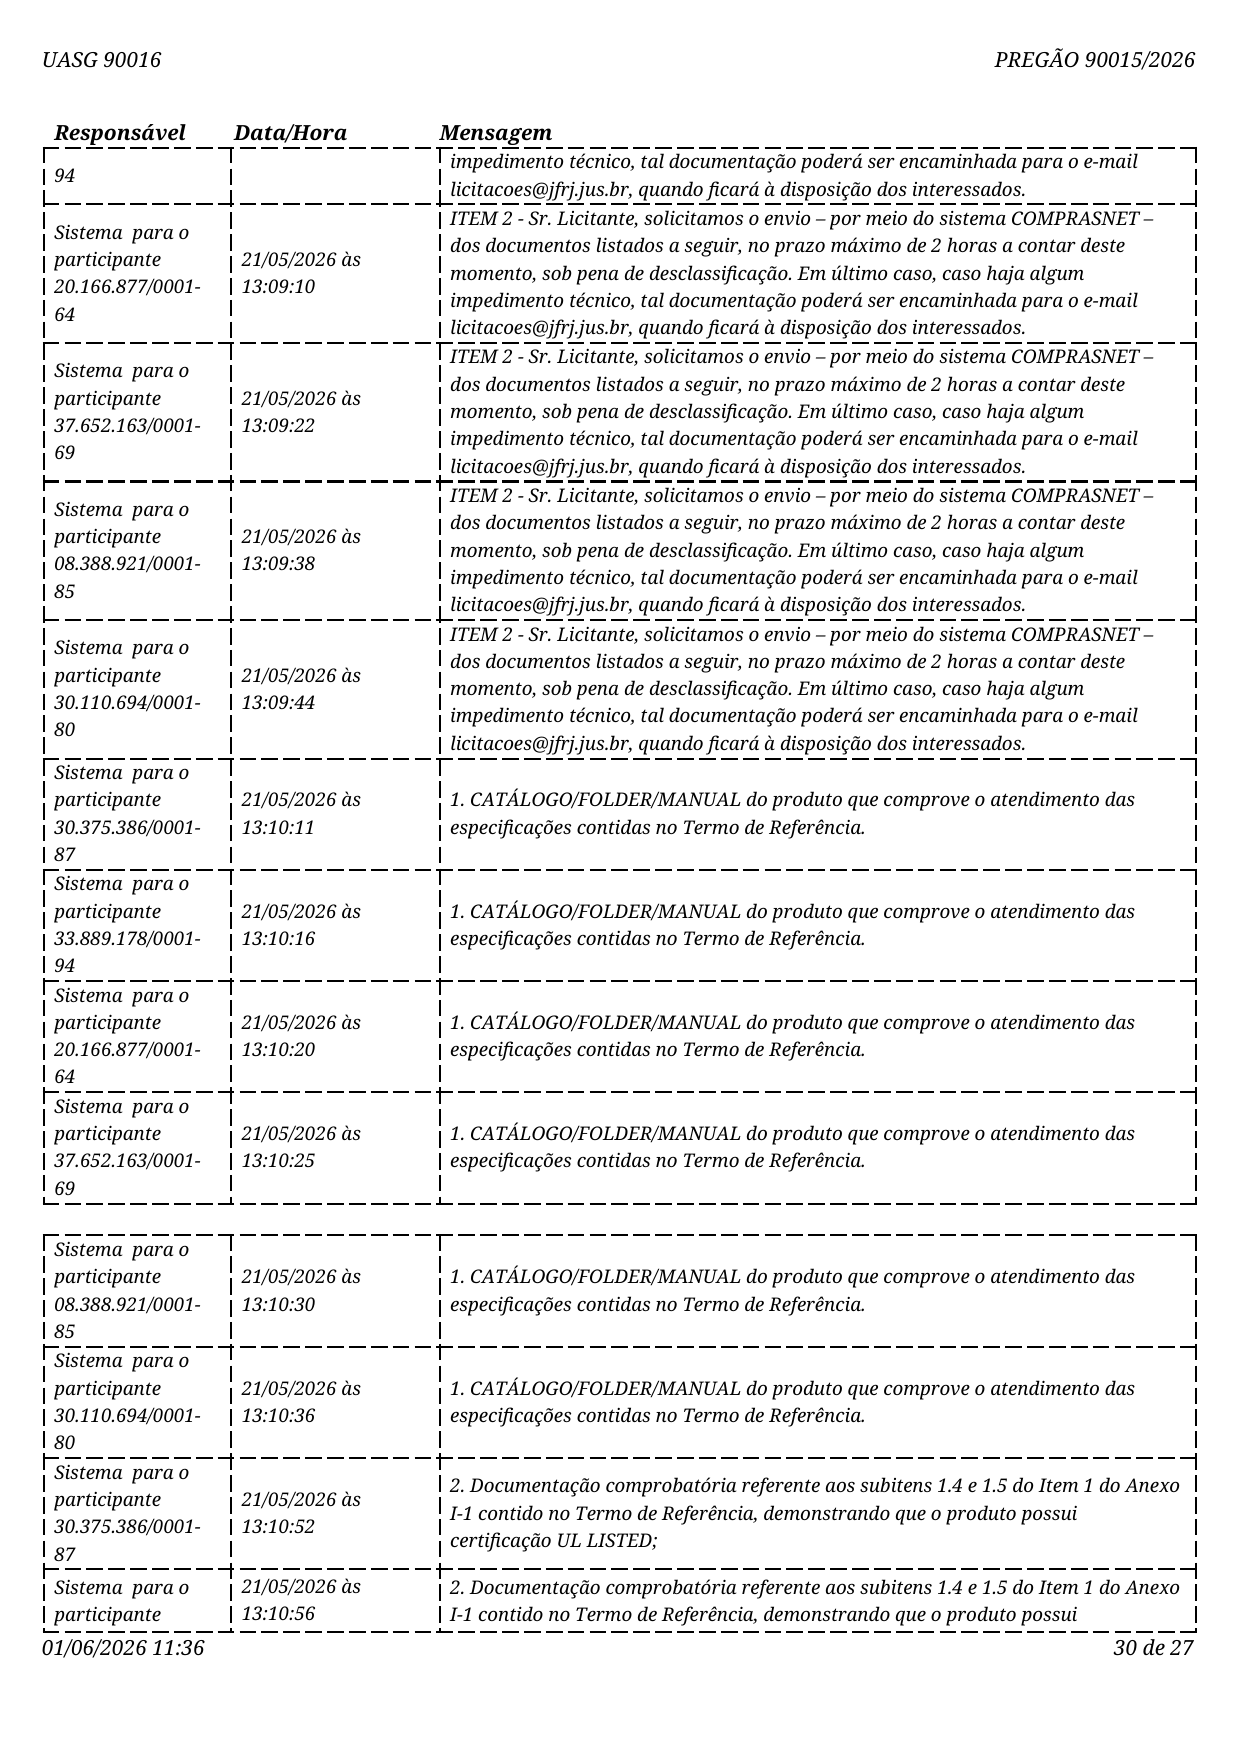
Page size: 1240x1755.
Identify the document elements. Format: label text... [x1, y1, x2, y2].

table_cell 21/05/2026 às 13:10:25 [231, 1091, 439, 1202]
table_cell 1. CATÁLOGO/FOLDER/MANUAL do produto que comprove o atendimento das especificações contidas no Termo de Referência. [440, 980, 1196, 1091]
table_cell 21/05/2026 às 13:10:16 [231, 869, 439, 980]
table_cell 1. CATÁLOGO/FOLDER/MANUAL do produto que comprove o atendimento das especificações contidas no Termo de Referência. [440, 758, 1196, 869]
table_cell Sistema para o participante 20.166.877/0001-64 [44, 980, 231, 1091]
table_cell Sistema para o participante [44, 1568, 231, 1631]
table_cell Sistema para o participante 30.110.694/0001-80 [44, 619, 231, 757]
table_cell ITEM 2 - Sr. Licitante, solicitamos o envio – por meio do sistema COMPRASNET – dos documentos listados a seguir, no prazo máximo de 2 horas a contar deste momento, sob pena de desclassificação. Em último caso, caso haja algum impedimento técnico, tal documentação poderá ser encaminhada para o e-mail licitacoes@jfrj.jus.br, quando ficará à disposição dos interessados. [440, 480, 1196, 619]
table_cell ITEM 2 - Sr. Licitante, solicitamos o envio – por meio do sistema COMPRASNET – dos documentos listados a seguir, no prazo máximo de 2 horas a contar deste momento, sob pena de desclassificação. Em último caso, caso haja algum impedimento técnico, tal documentação poderá ser encaminhada para o e-mail licitacoes@jfrj.jus.br, quando ficará à disposição dos interessados. [440, 619, 1196, 757]
table_cell Sistema para o participante 08.388.921/0001-85 [44, 480, 231, 619]
table_cell [231, 147, 439, 203]
table_header Sistema para o participante 08.388.921/0001-85 [44, 1234, 231, 1346]
table_cell 21/05/2026 às 13:10:36 [231, 1346, 439, 1457]
table_cell 21/05/2026 às 13:10:11 [231, 758, 439, 869]
table_cell Sistema para o participante 37.652.163/0001-69 [44, 342, 231, 480]
table_cell 21/05/2026 às 13:09:44 [231, 619, 439, 757]
table_cell 1. CATÁLOGO/FOLDER/MANUAL do produto que comprove o atendimento das especificações contidas no Termo de Referência. [440, 1091, 1196, 1202]
table_cell 21/05/2026 às 13:10:52 [231, 1457, 439, 1568]
table_cell Sistema para o participante 30.375.386/0001-87 [44, 1457, 231, 1568]
table_header 21/05/2026 às 13:10:30 [231, 1234, 439, 1346]
table_cell 21/05/2026 às 13:10:56 [231, 1568, 439, 1631]
table_cell 21/05/2026 às 13:09:22 [231, 342, 439, 480]
table_cell ITEM 2 - Sr. Licitante, solicitamos o envio – por meio do sistema COMPRASNET – dos documentos listados a seguir, no prazo máximo de 2 horas a contar deste momento, sob pena de desclassificação. Em último caso, caso haja algum impedimento técnico, tal documentação poderá ser encaminhada para o e-mail licitacoes@jfrj.jus.br, quando ficará à disposição dos interessados. [440, 203, 1196, 342]
table_cell Sistema para o participante 20.166.877/0001-64 [44, 203, 231, 342]
table_cell Sistema para o participante 37.652.163/0001-69 [44, 1091, 231, 1202]
table_cell 2. Documentação comprobatória referente aos subitens 1.4 e 1.5 do Item 1 do Anexo I-1 contido no Termo de Referência, demonstrando que o produto possui certificação UL LISTED; [440, 1457, 1196, 1568]
table_cell 2. Documentação comprobatória referente aos subitens 1.4 e 1.5 do Item 1 do Anexo I-1 contido no Termo de Referência, demonstrando que o produto possui [440, 1568, 1196, 1631]
table_cell 21/05/2026 às 13:10:20 [231, 980, 439, 1091]
table_cell impedimento técnico, tal documentação poderá ser encaminhada para o e-mail licitacoes@jfrj.jus.br, quando ficará à disposição dos interessados. [440, 147, 1196, 203]
table_cell Sistema para o participante 30.110.694/0001-80 [44, 1346, 231, 1457]
table_cell 21/05/2026 às 13:09:10 [231, 203, 439, 342]
table_cell ITEM 2 - Sr. Licitante, solicitamos o envio – por meio do sistema COMPRASNET – dos documentos listados a seguir, no prazo máximo de 2 horas a contar deste momento, sob pena de desclassificação. Em último caso, caso haja algum impedimento técnico, tal documentação poderá ser encaminhada para o e-mail licitacoes@jfrj.jus.br, quando ficará à disposição dos interessados. [440, 342, 1196, 480]
table_cell Sistema para o participante 33.889.178/0001-94 [44, 869, 231, 980]
table_cell 1. CATÁLOGO/FOLDER/MANUAL do produto que comprove o atendimento das especificações contidas no Termo de Referência. [440, 869, 1196, 980]
table_cell Sistema para o participante 30.375.386/0001-87 [44, 758, 231, 869]
table_cell 21/05/2026 às 13:09:38 [231, 480, 439, 619]
table_cell 1. CATÁLOGO/FOLDER/MANUAL do produto que comprove o atendimento das especificações contidas no Termo de Referência. [440, 1346, 1196, 1457]
table_cell 94 [44, 147, 231, 203]
table_header 1. CATÁLOGO/FOLDER/MANUAL do produto que comprove o atendimento das especificações contidas no Termo de Referência. [440, 1234, 1196, 1346]
